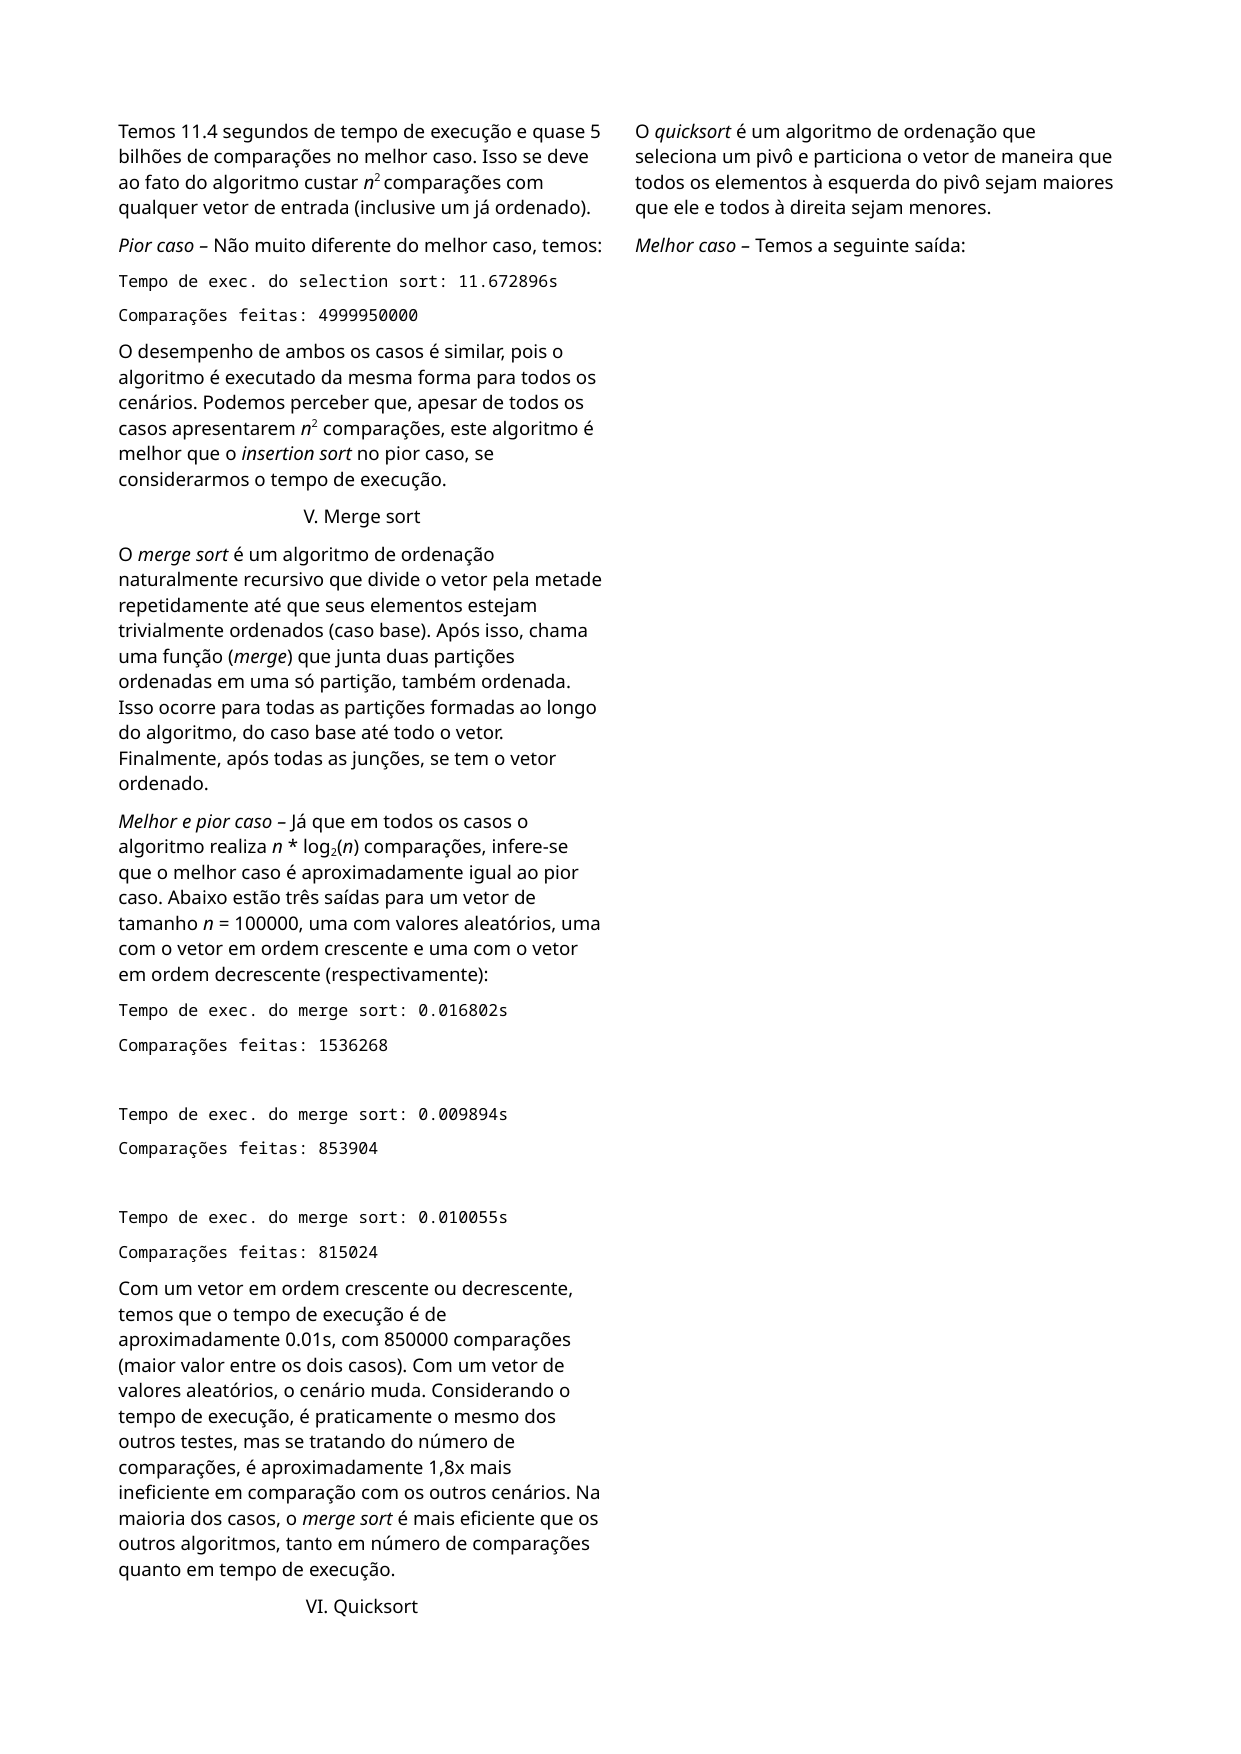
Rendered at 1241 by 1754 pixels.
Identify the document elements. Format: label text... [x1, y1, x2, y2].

text VI. Quicksort [118, 1593, 605, 1619]
text Pior caso – Não muito diferente do melhor caso, temos: [118, 232, 605, 258]
text Melhor caso – Temos a seguinte saída: [635, 232, 1122, 258]
text Melhor e pior caso – Já que em todos os casos o algoritmo realiza n * log2(n) comparações, infere-se que o melhor caso é aproximadamente igual ao pior caso. Abaixo estão três saídas para um vetor de tamanho n = 100000, uma com valores aleatórios, uma com o vetor em ordem crescente e uma com o vetor em ordem decrescente (respectivamente): [118, 808, 605, 987]
text Com um vetor em ordem crescente ou decrescente, temos que o tempo de execução é de aproximadamente 0.01s, com 850000 comparações (maior valor entre os dois casos). Com um vetor de valores aleatórios, o cenário muda. Considerando o tempo de execução, é praticamente o mesmo dos outros testes, mas se tratando do número de comparações, é aproximadamente 1,8x mais ineficiente em comparação com os outros cenários. Na maioria dos casos, o merge sort é mais eficiente que os outros algoritmos, tanto em número de comparações quanto em tempo de execução. [118, 1275, 605, 1582]
text Tempo de exec. do merge sort: 0.010055s [118, 1206, 605, 1229]
text Comparações feitas: 4999950000 [118, 304, 605, 327]
text Comparações feitas: 815024 [118, 1241, 605, 1263]
text O desempenho de ambos os casos é similar, pois o algoritmo é executado da mesma forma para todos os cenários. Podemos perceber que, apesar de todos os casos apresentarem n2 comparações, este algoritmo é melhor que o insertion sort no pior caso, se considerarmos o tempo de execução. [118, 339, 605, 492]
text O quicksort é um algoritmo de ordenação que seleciona um pivô e particiona o vetor de maneira que todos os elementos à esquerda do pivô sejam maiores que ele e todos à direita sejam menores. [635, 118, 1122, 220]
text Temos 11.4 segundos de tempo de execução e quase 5 bilhões de comparações no melhor caso. Isso se deve ao fato do algoritmo custar n2 comparações com qualquer vetor de entrada (inclusive um já ordenado). [118, 118, 605, 220]
text V. Merge sort [118, 504, 605, 529]
text O merge sort é um algoritmo de ordenação naturalmente recursivo que divide o vetor pela metade repetidamente até que seus elementos estejam trivialmente ordenados (caso base). Após isso, chama uma função (merge) que junta duas partições ordenadas em uma só partição, também ordenada. Isso ocorre para todas as partições formadas ao longo do algoritmo, do caso base até todo o vetor. Finalmente, após todas as junções, se tem o vetor ordenado. [118, 541, 605, 796]
text Tempo de exec. do selection sort: 11.672896s [118, 269, 605, 292]
text Tempo de exec. do merge sort: 0.009894s [118, 1102, 605, 1125]
text Comparações feitas: 1536268 [118, 1033, 605, 1056]
text Comparações feitas: 853904 [118, 1137, 605, 1160]
text Tempo de exec. do merge sort: 0.016802s [118, 999, 605, 1021]
